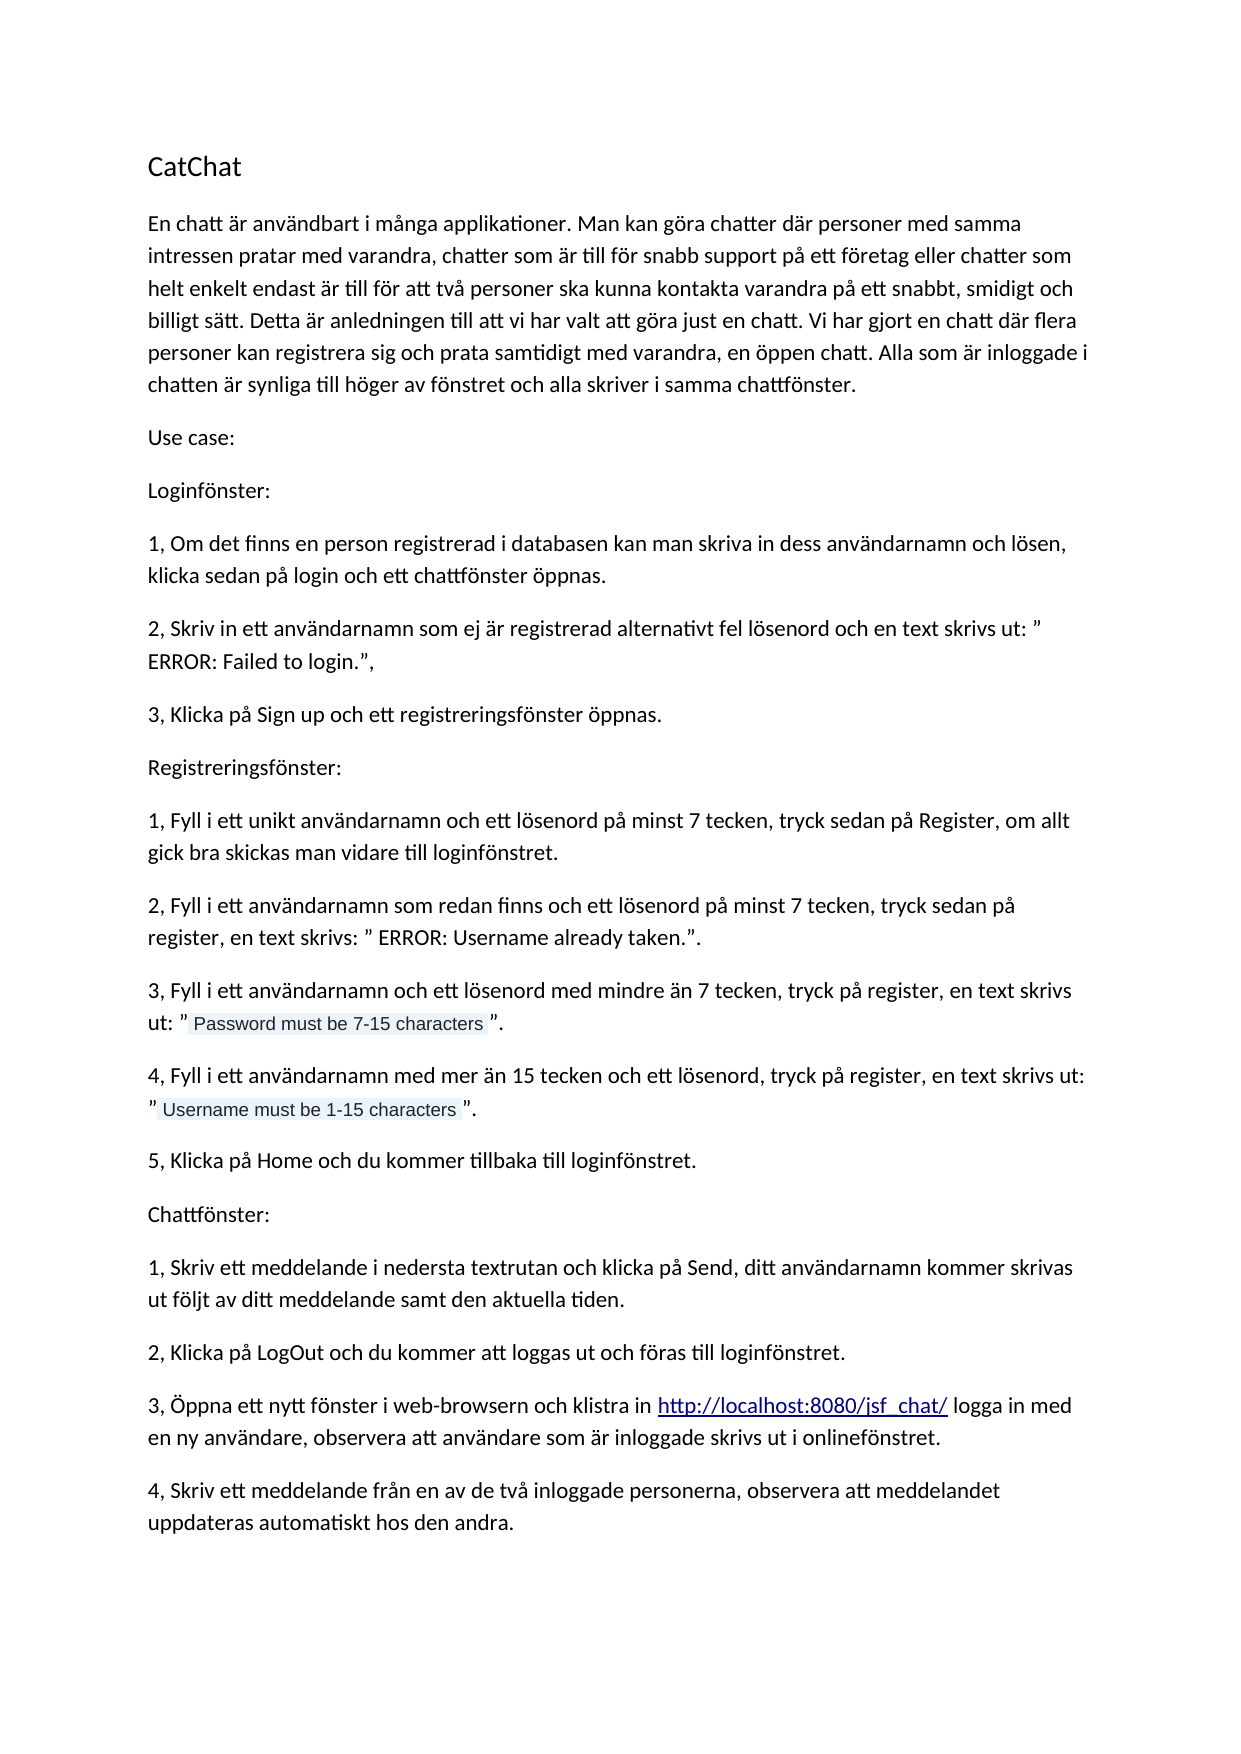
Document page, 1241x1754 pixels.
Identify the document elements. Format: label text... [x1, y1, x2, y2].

text 4, Fyll i ett användarnamn med mer än 15 tecken och ett lösenord, tryck på register, en text skrivs ut: ” Username must be 1-15 characters ”. [148, 1061, 1093, 1122]
text 2, Fyll i ett användarnamn som redan finns och ett lösenord på minst 7 tecken, tryck sedan på register, en text skrivs: ” ERROR: Username already taken.”. [148, 891, 1093, 951]
text 3, Öppna ett nytt fönster i web-browsern och klistra in http://localhost:8080/jsf_chat/ logga in med en ny användare, observera att användare som är inloggade skrivs ut i onlinefönstret. [148, 1391, 1093, 1451]
text En chatt är användbart i många applikationer. Man kan göra chatter där personer med samma intressen pratar med varandra, chatter som är till för snabb support på ett företag eller chatter som helt enkelt endast är till för att två personer ska kunna kontakta varandra på ett snabbt, smidigt och billigt sätt. Detta är anledningen till att vi har valt att göra just en chatt. Vi har gjort en chatt där flera personer kan registrera sig och prata samtidigt med varandra, en öppen chatt. Alla som är inloggade i chatten är synliga till höger av fönstret och alla skriver i samma chattfönster. [148, 209, 1093, 398]
text 1, Skriv ett meddelande i nedersta textrutan och klicka på Send, ditt användarnamn kommer skrivas ut följt av ditt meddelande samt den aktuella tiden. [148, 1253, 1093, 1313]
text Loginfönster: [148, 476, 1093, 504]
text 2, Skriv in ett användarnamn som ej är registrerad alternativt fel lösenord och en text skrivs ut: ” ERROR: Failed to login.”, [148, 614, 1093, 675]
text 2, Klicka på LogOut och du kommer att loggas ut och föras till loginfönstret. [148, 1338, 1093, 1366]
text 3, Klicka på Sign up och ett registreringsfönster öppnas. [148, 700, 1093, 728]
text 1, Om det finns en person registrerad i databasen kan man skriva in dess användarnamn och lösen, klicka sedan på login och ett chattfönster öppnas. [148, 529, 1093, 589]
text Use case: [148, 423, 1093, 451]
text CatChat [148, 148, 1093, 183]
text Registreringsfönster: [148, 753, 1093, 781]
text Chattfönster: [148, 1200, 1093, 1228]
text 5, Klicka på Home och du kommer tillbaka till loginfönstret. [148, 1147, 1093, 1175]
text 3, Fyll i ett användarnamn och ett lösenord med mindre än 7 tecken, tryck på register, en text skrivs ut: ” Password must be 7-15 characters ”. [148, 976, 1093, 1036]
text 4, Skriv ett meddelande från en av de två inloggade personerna, observera att meddelandet uppdateras automatiskt hos den andra. [148, 1476, 1093, 1536]
text 1, Fyll i ett unikt användarnamn och ett lösenord på minst 7 tecken, tryck sedan på Register, om allt gick bra skickas man vidare till loginfönstret. [148, 806, 1093, 866]
